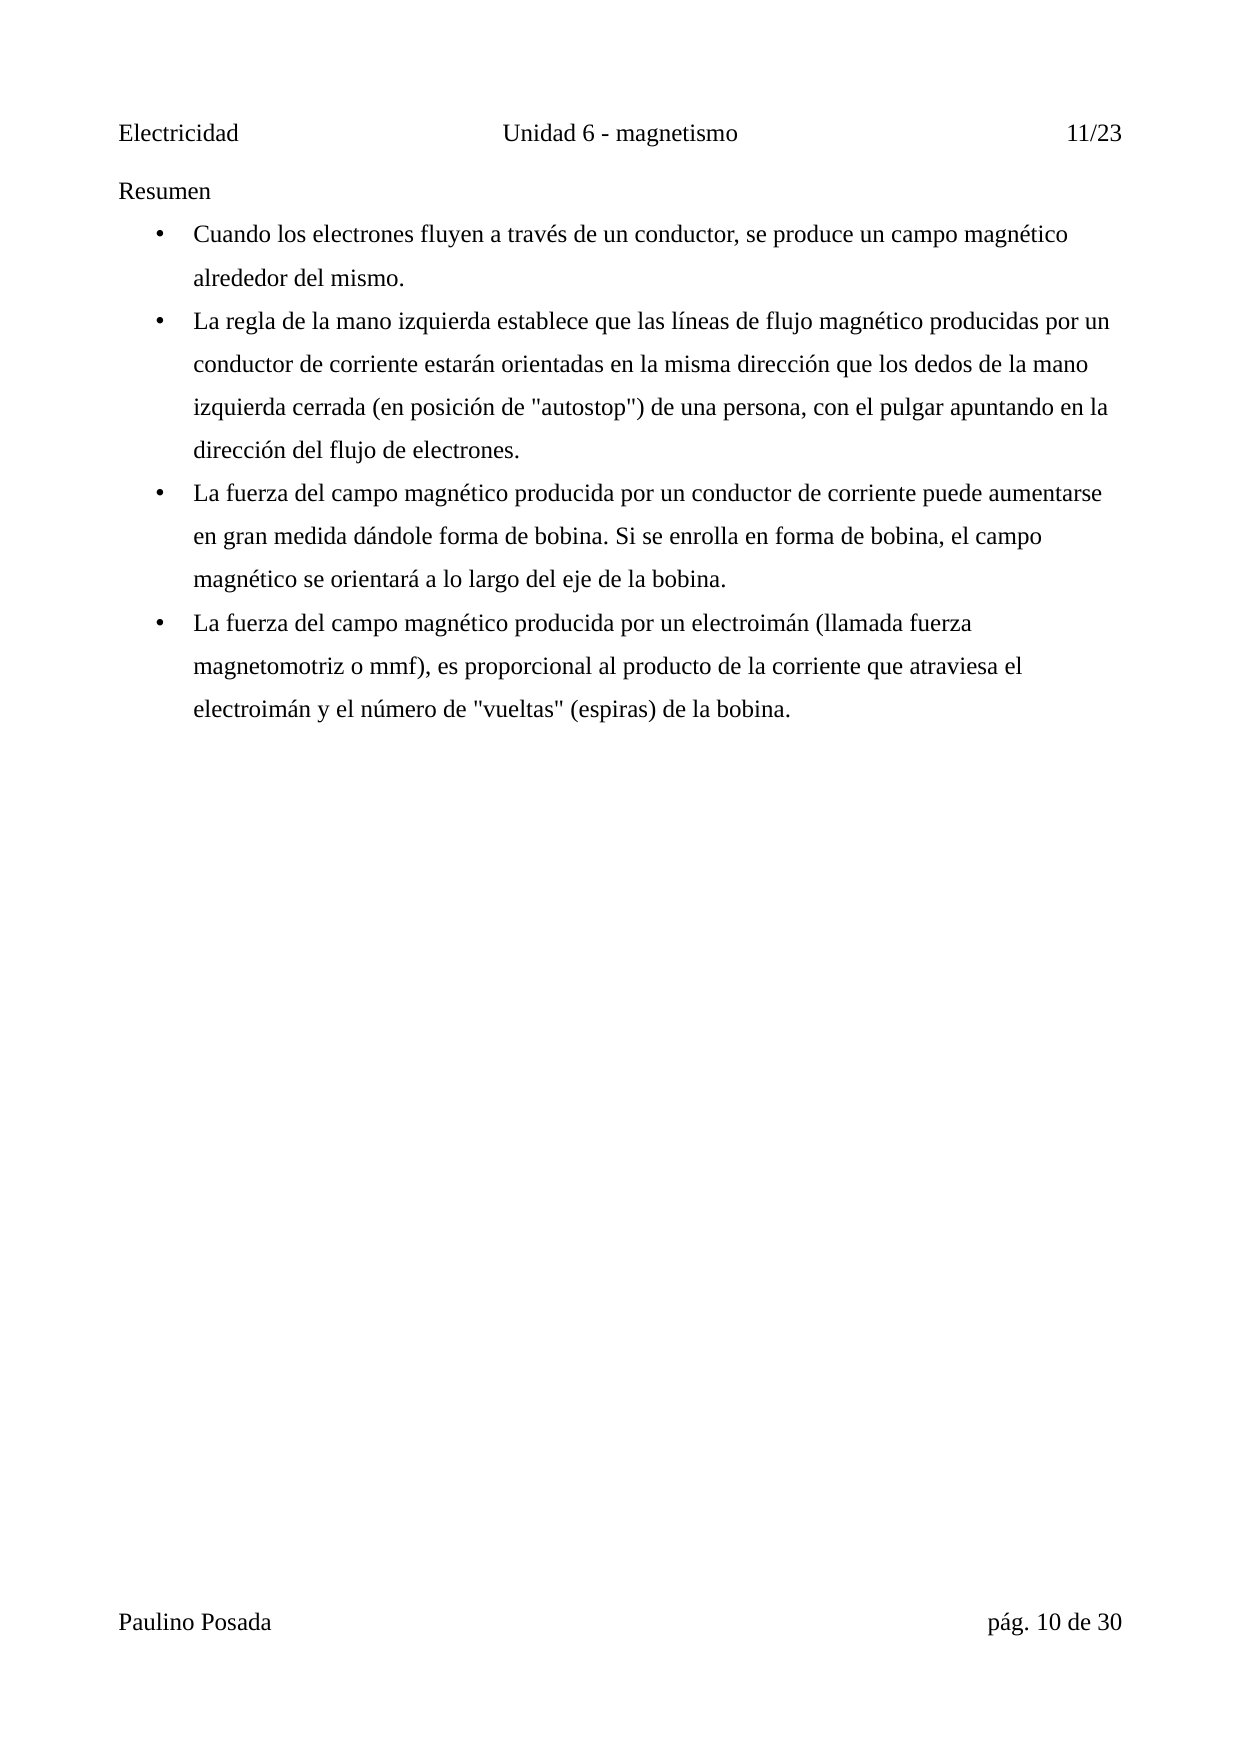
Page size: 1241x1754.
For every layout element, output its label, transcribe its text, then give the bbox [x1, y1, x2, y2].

list La regla de la mano izquierda establece que las líneas de flujo magnético producidas por un conductor de corriente estarán orientadas en la misma dirección que los dedos de la mano izquierda cerrada (en posición de "autostop") de una persona, con el pulgar apuntando en la dirección del flujo de electrones. [156, 306, 1122, 464]
list La fuerza del campo magnético producida por un conductor de corriente puede aumentarse en gran medida dándole forma de bobina. Si se enrolla en forma de bobina, el campo magnético se orientará a lo largo del eje de la bobina. [156, 478, 1122, 593]
list Cuando los electrones fluyen a través de un conductor, se produce un campo magnético alrededor del mismo. [156, 219, 1122, 291]
text Resumen [118, 176, 1122, 205]
list La fuerza del campo magnético producida por un electroimán (llamada fuerza magnetomotriz o mmf), es proporcional al producto de la corriente que atraviesa el electroimán y el número de "vueltas" (espiras) de la bobina. [156, 608, 1122, 723]
